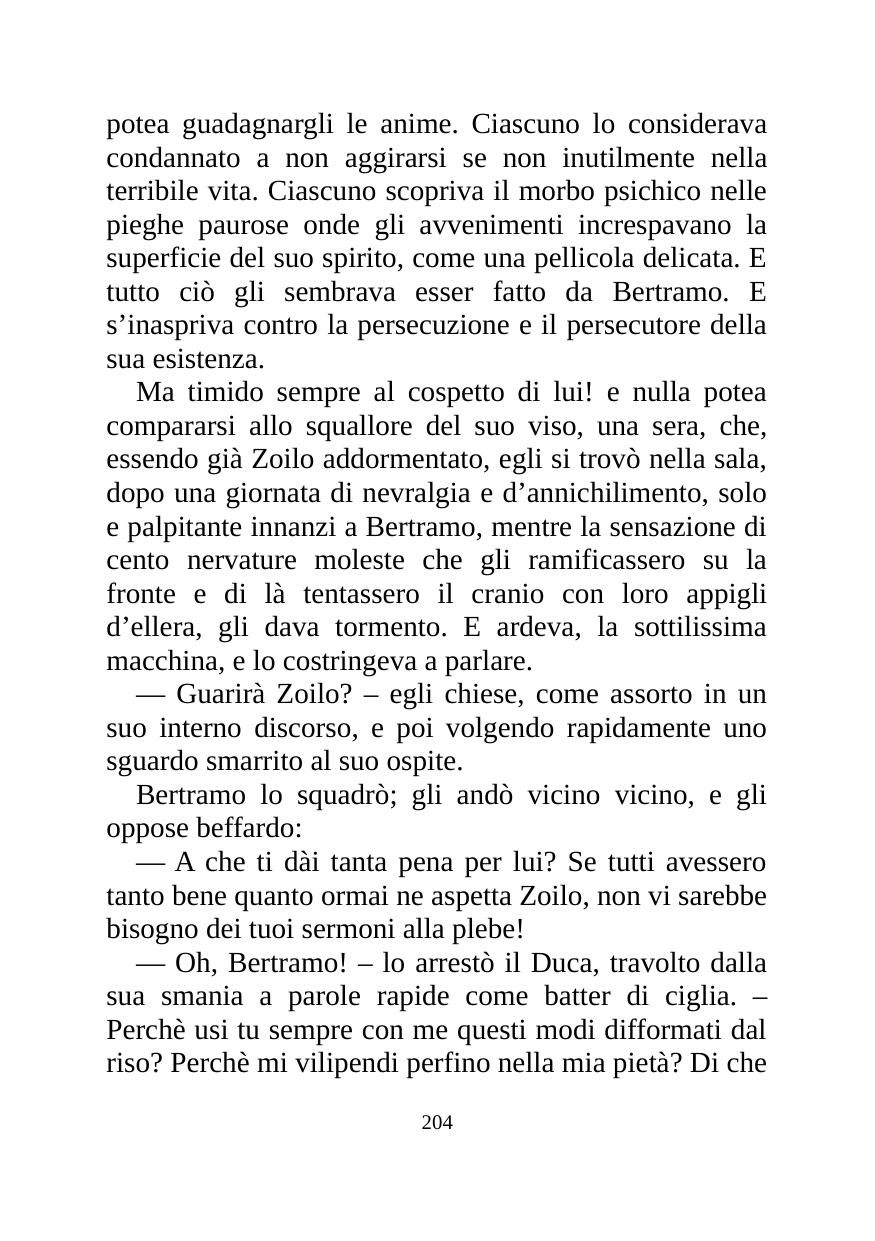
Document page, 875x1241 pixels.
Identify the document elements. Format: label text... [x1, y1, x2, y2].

text — Oh, Bertramo! – lo arrestò il Duca, travolto dalla sua smania a parole rapide come batter di ciglia. – Perchè usi tu sempre con me questi modi difformati dal riso? Perchè mi vilipendi perfino nella mia pietà? Di che [106, 945, 768, 1079]
text — A che ti dài tanta pena per lui? Se tutti avessero tanto bene quanto ormai ne aspetta Zoilo, non vi sarebbe bisogno dei tuoi sermoni alla plebe! [106, 844, 768, 945]
text potea guadagnargli le anime. Ciascuno lo considerava condannato a non aggirarsi se non inutilmente nella terribile vita. Ciascuno scopriva il morbo psichico nelle pieghe paurose onde gli avvenimenti increspavano la superficie del suo spirito, come una pellicola delicata. E tutto ciò gli sembrava esser fatto da Bertramo. E s’inaspriva contro la persecuzione e il persecutore della sua esistenza. [106, 106, 768, 374]
text Bertramo lo squadrò; gli andò vicino vicino, e gli oppose beffardo: [106, 777, 768, 844]
text Ma timido sempre al cospetto di lui! e nulla potea compararsi allo squallore del suo viso, una sera, che, essendo già Zoilo addormentato, egli si trovò nella sala, dopo una giornata di nevralgia e d’annichilimento, solo e palpitante innanzi a Bertramo, mentre la sensazione di cento nervature moleste che gli ramificassero su la fronte e di là tentassero il cranio con loro appigli d’ellera, gli dava tormento. E ardeva, la sottilissima macchina, e lo costringeva a parlare. [106, 374, 768, 676]
text — Guarirà Zoilo? – egli chiese, come assorto in un suo interno discorso, e poi volgendo rapidamente uno sguardo smarrito al suo ospite. [106, 676, 768, 777]
